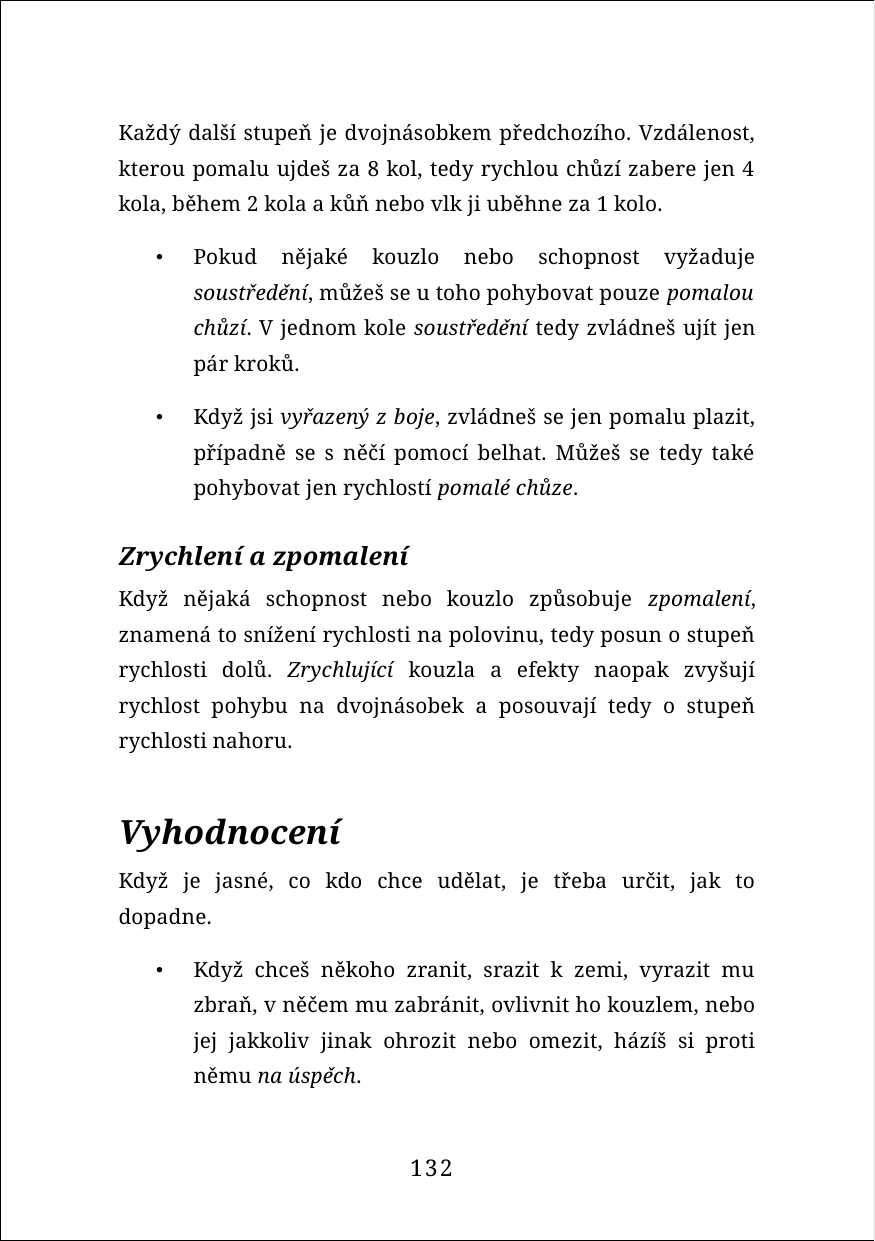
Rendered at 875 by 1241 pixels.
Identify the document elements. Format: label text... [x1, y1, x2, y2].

list Když jsi vyřazený z boje, zvládneš se jen pomalu plazit, případně se s něčí pomocí belhat. Můžeš se tedy také pohybovat jen rychlostí pomalé chůze. [156, 402, 756, 502]
list Pokud nějaké kouzlo nebo schopnost vyžaduje soustředění, můžeš se u toho pohybovat pouze pomalou chůzí. V jednom kole soustředění tedy zvládneš ujít jen pár kroků. [156, 242, 756, 377]
text Každý další stupeň je dvojnásobkem předchozího. Vzdálenost, kterou pomalu ujdeš za 8 kol, tedy rychlou chůzí zabere jen 4 kola, během 2 kola a kůň nebo vlk ji uběhne za 1 kolo. [118, 118, 756, 218]
list Když chceš někoho zranit, srazit k zemi, vyrazit mu zbraň, v něčem mu zabránit, ovlivnit ho kouzlem, nebo jej jakkoliv jinak ohrozit nebo omezit, házíš si proti němu na úspěch. [156, 955, 756, 1090]
subtitle Vyhodnocení [118, 809, 756, 854]
subtitle Zrychlení a zpomalení [118, 538, 756, 572]
text Když je jasné, co kdo chce udělat, je třeba určit, jak to dopadne. [118, 866, 756, 930]
text Když nějaká schopnost nebo kouzlo způsobuje zpomalení, znamená to snížení rychlosti na polovinu, tedy posun o stupeň rychlosti dolů. Zrychlující kouzla a efekty naopak zvyšují rychlost pohybu na dvojnásobek a posouvají tedy o stupeň rychlosti nahoru. [118, 584, 756, 755]
